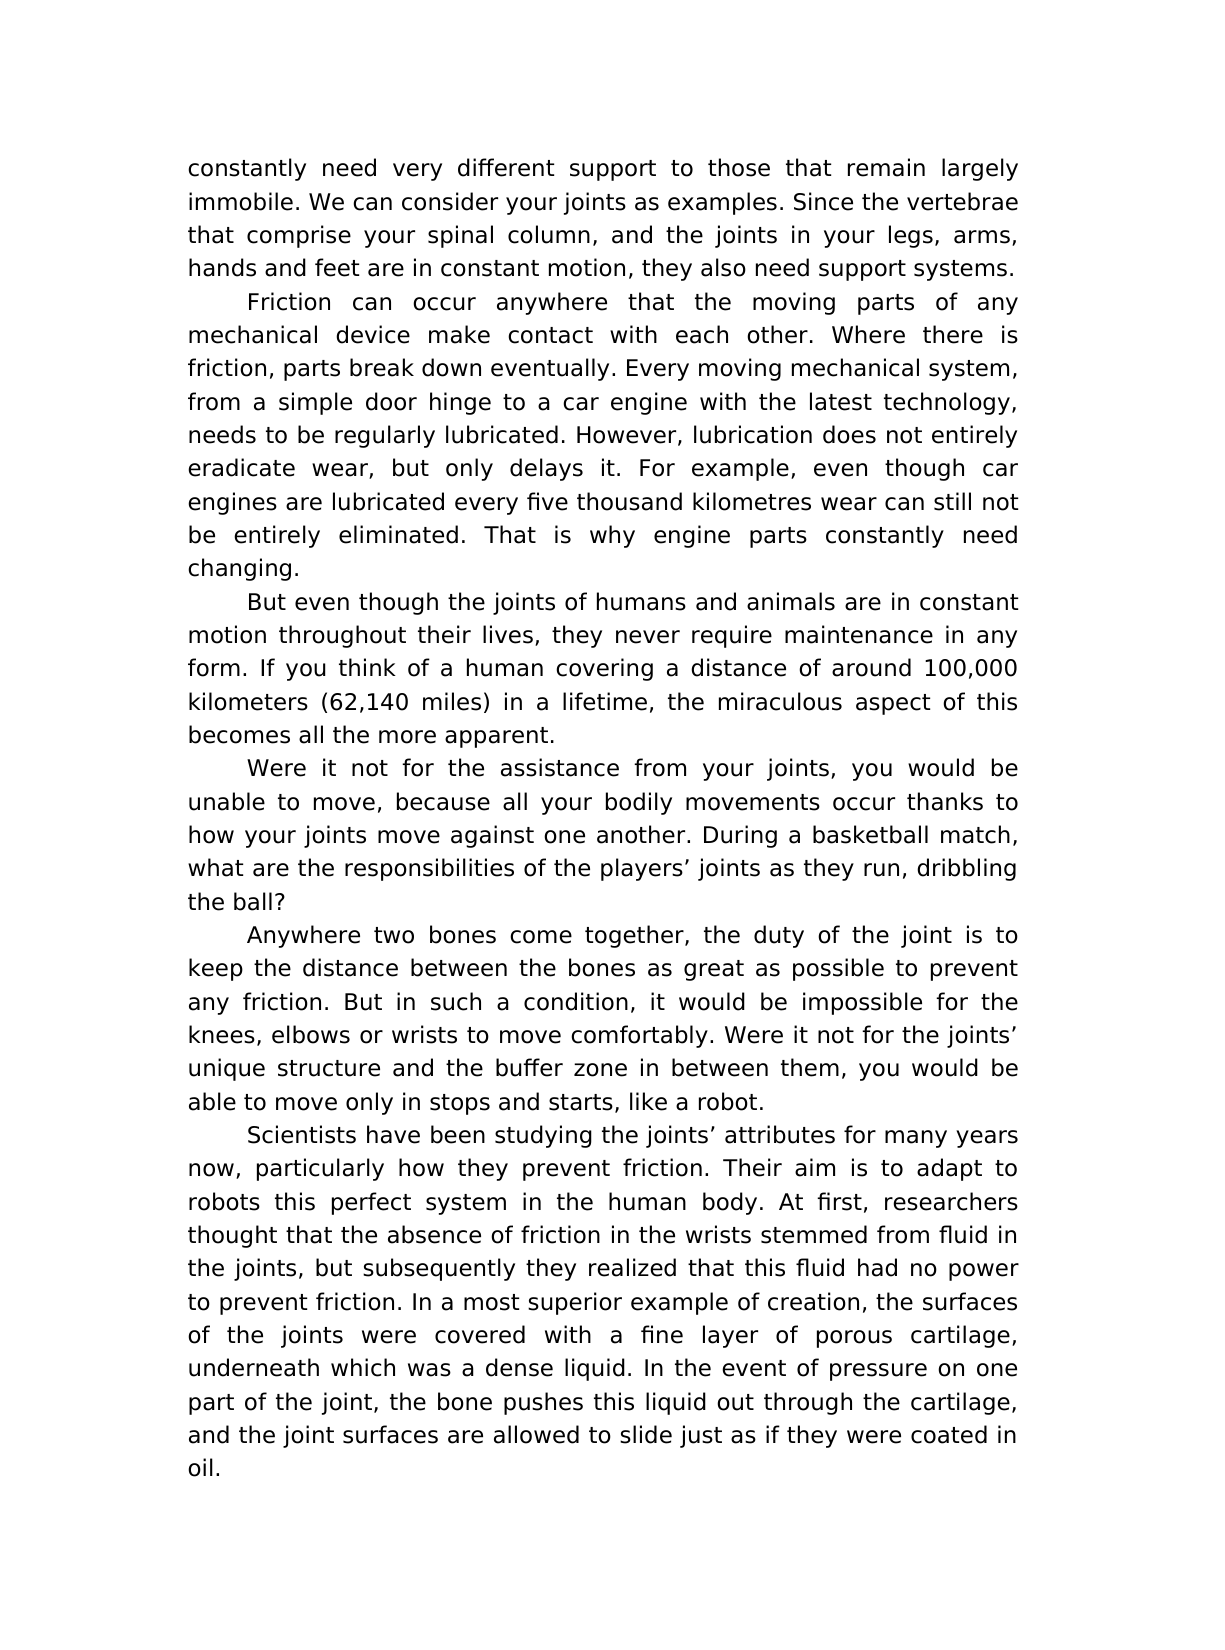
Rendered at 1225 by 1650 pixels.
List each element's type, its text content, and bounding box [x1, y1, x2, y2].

text Scientists have been studying the joints’ attributes for many years now, particularly how they prevent friction. Their aim is to adapt to robots this perfect system in the human body. At first, researchers thought that the absence of friction in the wrists stemmed from fluid in the joints, but subsequently they realized that this fluid had no power to prevent friction. In a most superior example of creation, the surfaces of the joints were covered with a fine layer of porous cartilage, underneath which was a dense liquid. In the event of pressure on one part of the joint, the bone pushes this liquid out through the cartilage, and the joint surfaces are allowed to slide just as if they were coated in oil. [187, 1117, 1020, 1483]
text Friction can occur anywhere that the moving parts of any mechanical device make contact with each other. Where there is friction, parts break down eventually. Every moving mechanical system, from a simple door hinge to a car engine with the latest technology, needs to be regularly lubricated. However, lubrication does not entirely eradicate wear, but only delays it. For example, even though car engines are lubricated every five thousand kilometres wear can still not be entirely eliminated. That is why engine parts constantly need changing. [187, 283, 1020, 583]
text But even though the joints of humans and animals are in constant motion throughout their lives, they never require maintenance in any form. If you think of a human covering a distance of around 100,000 kilometers (62,140 miles) in a lifetime, the miraculous aspect of this becomes all the more apparent. [187, 583, 1020, 750]
text constantly need very different support to those that remain largely immobile. We can consider your joints as examples. Since the vertebrae that comprise your spinal column, and the joints in your legs, arms, hands and feet are in constant motion, they also need support systems. [187, 150, 1020, 283]
text Anywhere two bones come together, the duty of the joint is to keep the distance between the bones as great as possible to prevent any friction. But in such a condition, it would be impossible for the knees, elbows or wrists to move comfortably. Were it not for the joints’ unique structure and the buffer zone in between them, you would be able to move only in stops and starts, like a robot. [187, 917, 1020, 1117]
text Were it not for the assistance from your joints, you would be unable to move, because all your bodily movements occur thanks to how your joints move against one another. During a basketball match, what are the responsibilities of the players’ joints as they run, dribbling the ball? [187, 750, 1020, 917]
